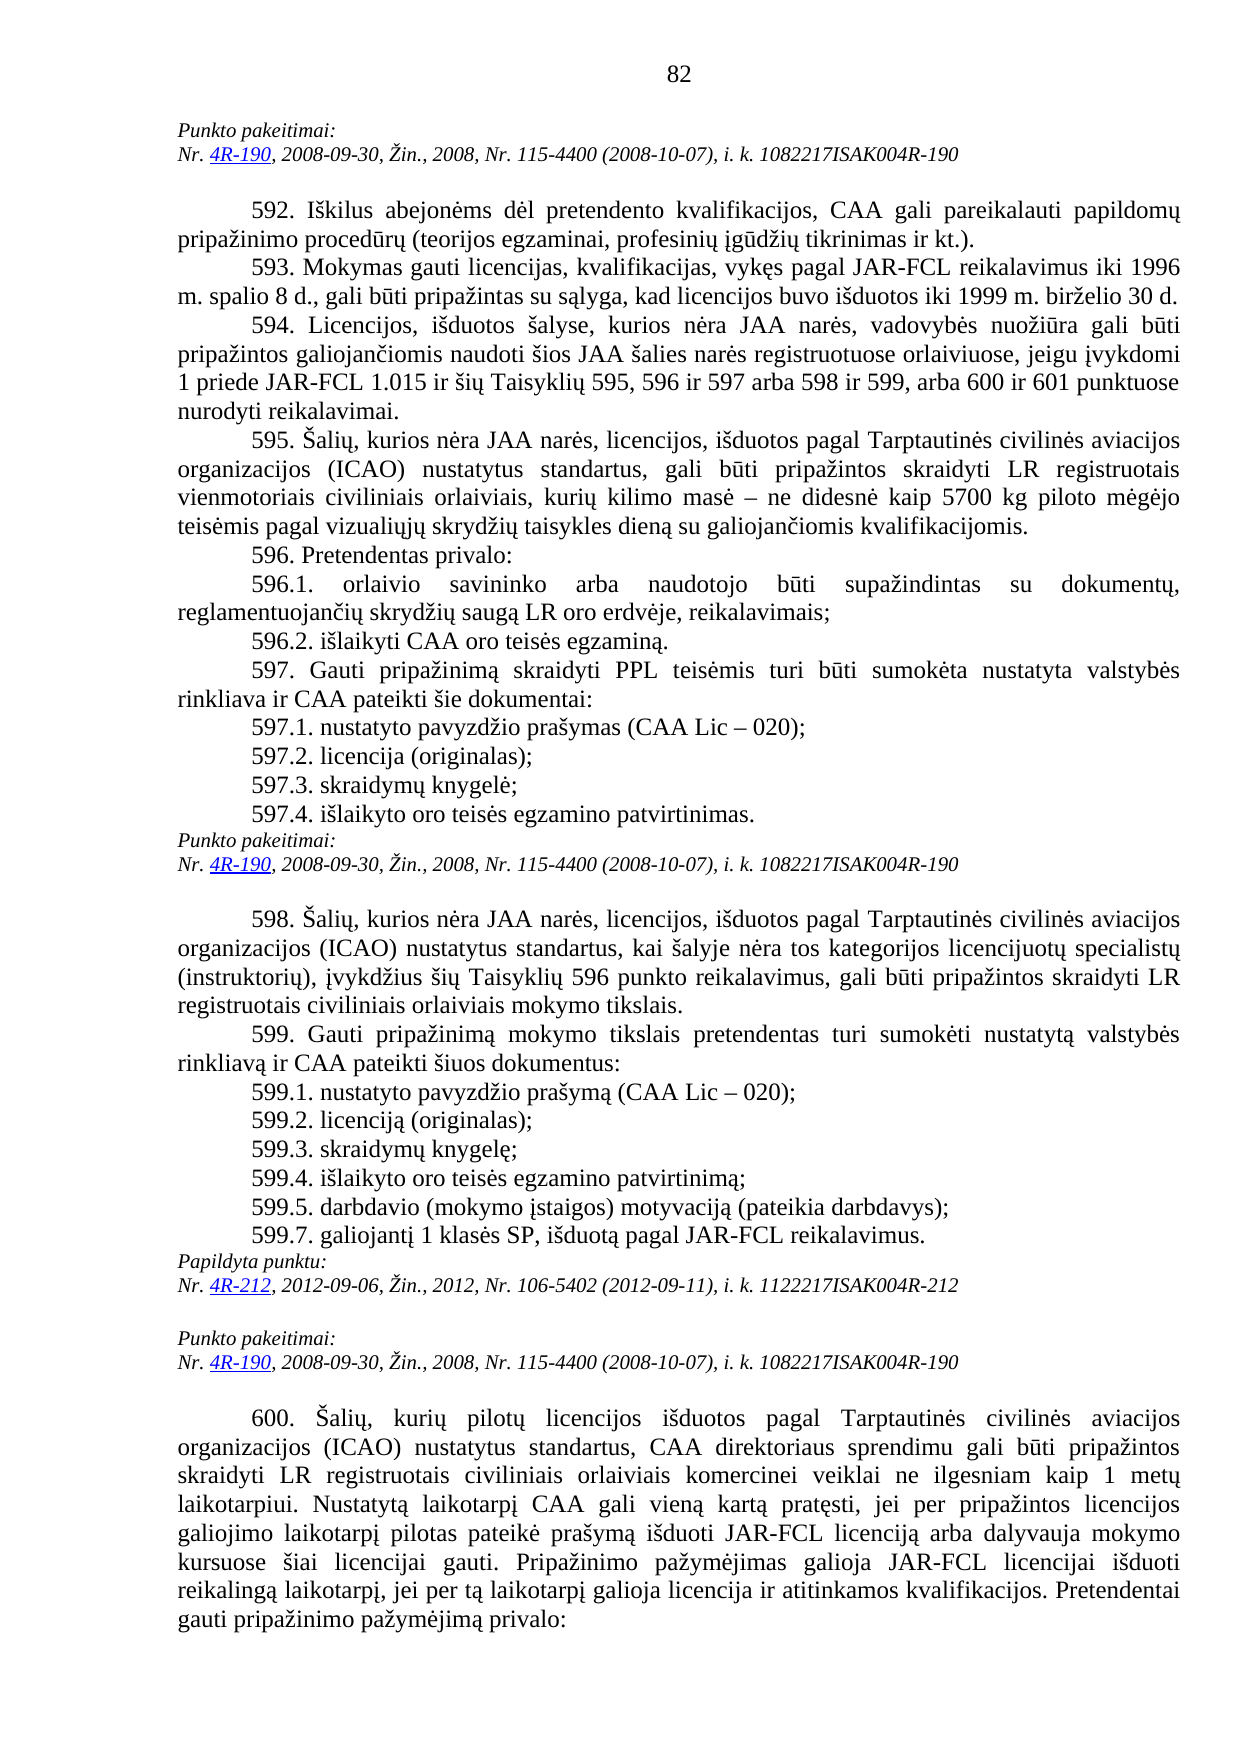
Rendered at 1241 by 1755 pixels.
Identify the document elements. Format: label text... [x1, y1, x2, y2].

text Punkto pakeitimai: [177, 1326, 1181, 1350]
text 597. Gauti pripažinimą skraidyti PPL teisėmis turi būti sumokėta nustatyta valstybės rinkliava ir CAA pateikti šie dokumentai: [177, 655, 1181, 712]
text Nr. 4R-212, 2012-09-06, Žin., 2012, Nr. 106-5402 (2012-09-11), i. k. 1122217ISAK004R-212 [177, 1273, 1181, 1297]
text 599.1. nustatyto pavyzdžio prašymą (CAA Lic – 020); [177, 1077, 1181, 1106]
text 597.2. licencija (originalas); [177, 741, 1181, 770]
text 593. Mokymas gauti licencijas, kvalifikacijas, vykęs pagal JAR-FCL reikalavimus iki 1996 m. spalio 8 d., gali būti pripažintas su sąlyga, kad licencijos buvo išduotos iki 1999 m. birželio 30 d. [177, 252, 1181, 310]
text 599.5. darbdavio (mokymo įstaigos) motyvaciją (pateikia darbdavys); [177, 1192, 1181, 1221]
text Nr. 4R-190, 2008-09-30, Žin., 2008, Nr. 115-4400 (2008-10-07), i. k. 1082217ISAK004R-190 [177, 1350, 1181, 1374]
text 592. Iškilus abejonėms dėl pretendento kvalifikacijos, CAA gali pareikalauti papildomų pripažinimo procedūrų (teorijos egzaminai, profesinių įgūdžių tikrinimas ir kt.). [177, 195, 1181, 252]
text 596. Pretendentas privalo: [177, 540, 1181, 569]
text 598. Šalių, kurios nėra JAA narės, licencijos, išduotos pagal Tarptautinės civilinės aviacijos organizacijos (ICAO) nustatytus standartus, kai šalyje nėra tos kategorijos licencijuotų specialistų (instruktorių), įvykdžius šių Taisyklių 596 punkto reikalavimus, gali būti pripažintos skraidyti LR registruotais civiliniais orlaiviais mokymo tikslais. [177, 904, 1181, 1019]
text 596.1. orlaivio savininko arba naudotojo būti supažindintas su dokumentų, reglamentuojančių skrydžių saugą LR oro erdvėje, reikalavimais; [177, 569, 1181, 626]
text Nr. 4R-190, 2008-09-30, Žin., 2008, Nr. 115-4400 (2008-10-07), i. k. 1082217ISAK004R-190 [177, 142, 1181, 166]
text 597.3. skraidymų knygelė; [177, 770, 1181, 799]
text 596.2. išlaikyti CAA oro teisės egzaminą. [177, 626, 1181, 655]
text 594. Licencijos, išduotos šalyse, kurios nėra JAA narės, vadovybės nuožiūra gali būti pripažintos galiojančiomis naudoti šios JAA šalies narės registruotuose orlaiviuose, jeigu įvykdomi 1 priede JAR-FCL 1.015 ir šių Taisyklių 595, 596 ir 597 arba 598 ir 599, arba 600 ir 601 punktuose nurodyti reikalavimai. [177, 310, 1181, 425]
text 599.2. licenciją (originalas); [177, 1106, 1181, 1134]
text 597.4. išlaikyto oro teisės egzamino patvirtinimas. [177, 799, 1181, 827]
text 599.4. išlaikyto oro teisės egzamino patvirtinimą; [177, 1163, 1181, 1192]
text 599.3. skraidymų knygelę; [177, 1134, 1181, 1163]
text Punkto pakeitimai: [177, 827, 1181, 852]
text 599. Gauti pripažinimą mokymo tikslais pretendentas turi sumokėti nustatytą valstybės rinkliavą ir CAA pateikti šiuos dokumentus: [177, 1019, 1181, 1077]
text Nr. 4R-190, 2008-09-30, Žin., 2008, Nr. 115-4400 (2008-10-07), i. k. 1082217ISAK004R-190 [177, 852, 1181, 876]
text 599.7. galiojantį 1 klasės SP, išduotą pagal JAR-FCL reikalavimus. [177, 1221, 1181, 1249]
text Punkto pakeitimai: [177, 118, 1181, 142]
text Papildyta punktu: [177, 1249, 1181, 1273]
text 595. Šalių, kurios nėra JAA narės, licencijos, išduotos pagal Tarptautinės civilinės aviacijos organizacijos (ICAO) nustatytus standartus, gali būti pripažintos skraidyti LR registruotais vienmotoriais civiliniais orlaiviais, kurių kilimo masė – ne didesnė kaip 5700 kg piloto mėgėjo teisėmis pagal vizualiųjų skrydžių taisykles dieną su galiojančiomis kvalifikacijomis. [177, 425, 1181, 540]
text 600. Šalių, kurių pilotų licencijos išduotos pagal Tarptautinės civilinės aviacijos organizacijos (ICAO) nustatytus standartus, CAA direktoriaus sprendimu gali būti pripažintos skraidyti LR registruotais civiliniais orlaiviais komercinei veiklai ne ilgesniam kaip 1 metų laikotarpiui. Nustatytą laikotarpį CAA gali vieną kartą pratęsti, jei per pripažintos licencijos galiojimo laikotarpį pilotas pateikė prašymą išduoti JAR-FCL licenciją arba dalyvauja mokymo kursuose šiai licencijai gauti. Pripažinimo pažymėjimas galioja JAR-FCL licencijai išduoti reikalingą laikotarpį, jei per tą laikotarpį galioja licencija ir atitinkamos kvalifikacijos. Pretendentai gauti pripažinimo pažymėjimą privalo: [177, 1403, 1181, 1633]
text 597.1. nustatyto pavyzdžio prašymas (CAA Lic – 020); [177, 712, 1181, 741]
